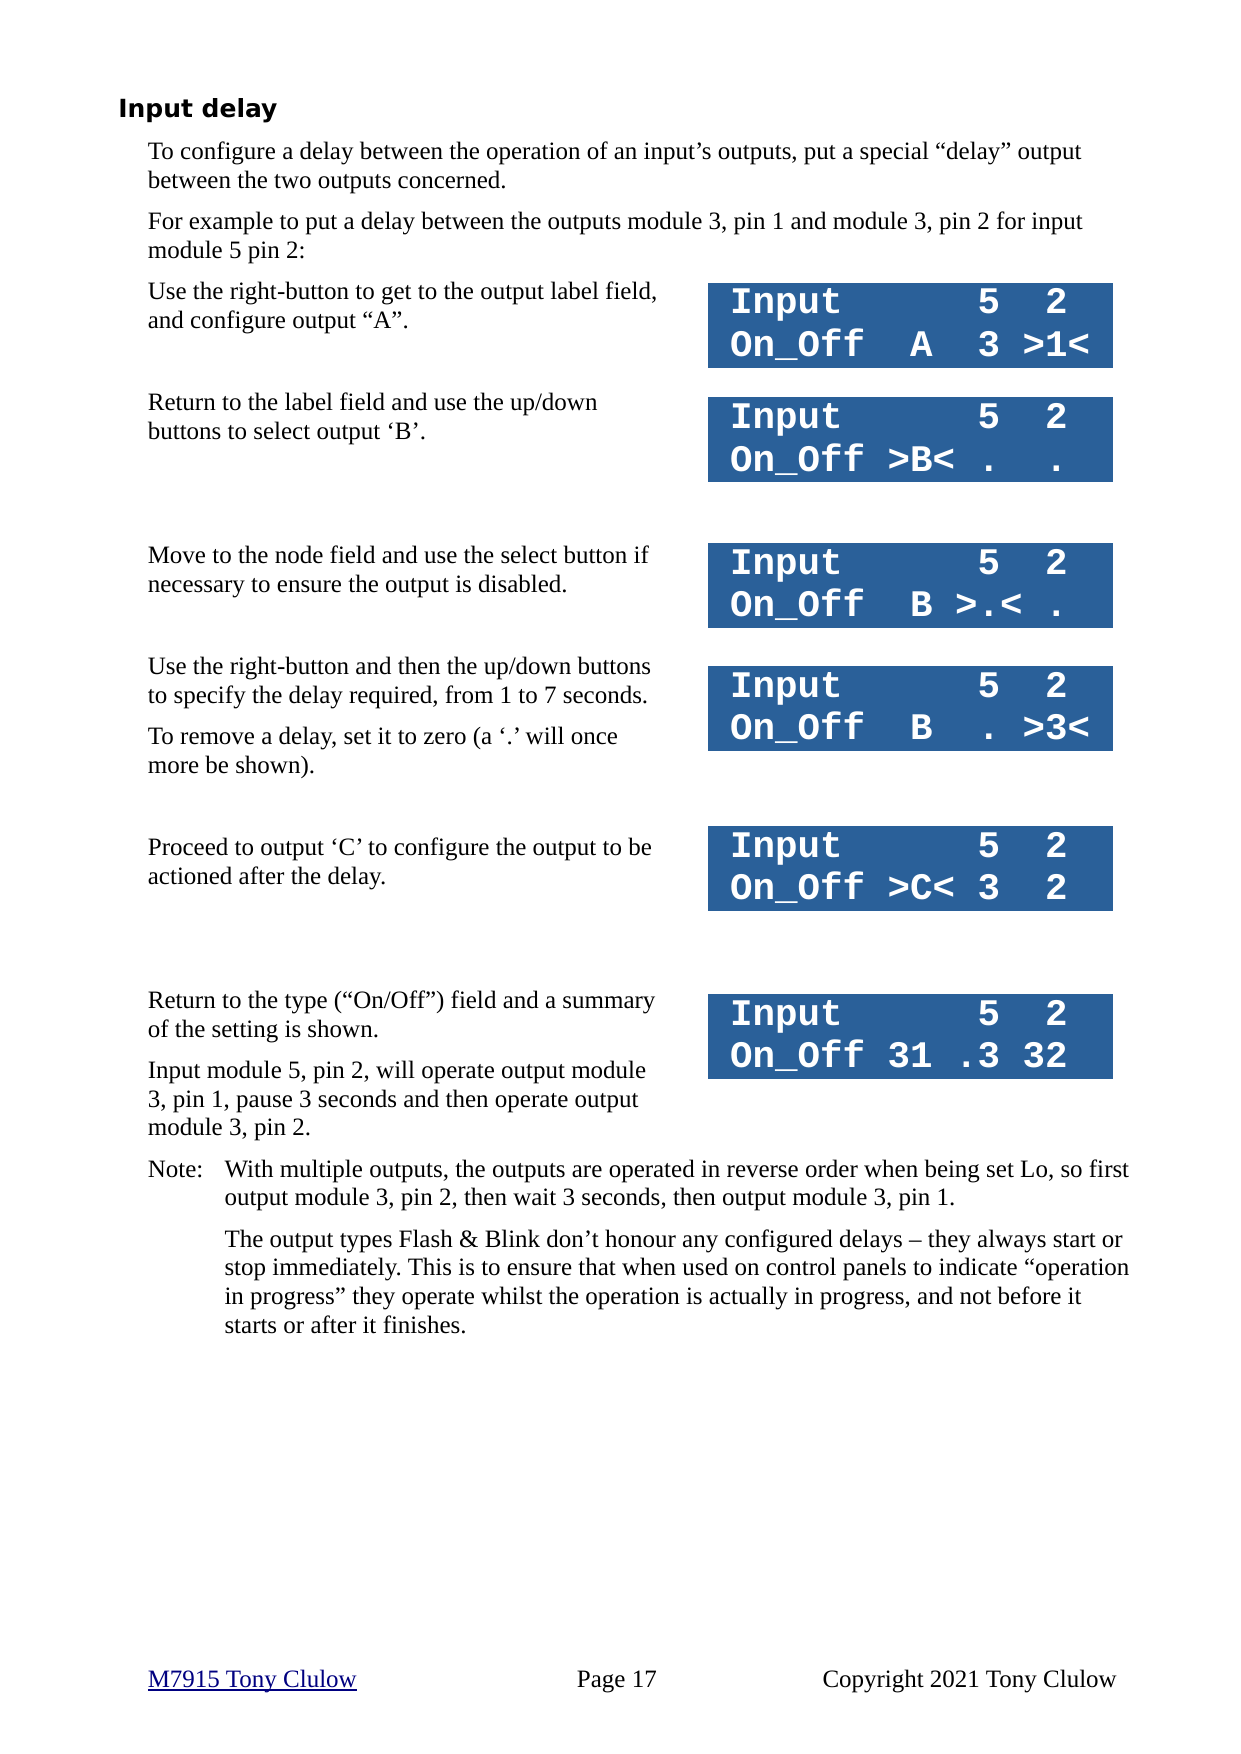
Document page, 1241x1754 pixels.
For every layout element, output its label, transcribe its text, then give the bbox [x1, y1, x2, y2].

text Note: With multiple outputs, the outputs are operated in reverse order when being set Lo, so first output module 3, pin 2, then wait 3 seconds, then output module 3, pin 1. [148, 1154, 1134, 1211]
text Return to the type (“On/Off”) field and a summary of the setting is shown. [148, 985, 1134, 1042]
text Return to the label field and use the up/down buttons to select output ‘B’. [148, 387, 1134, 445]
text For example to put a delay between the outputs module 3, pin 1 and module 3, pin 2 for input module 5 pin 2: [148, 206, 1134, 264]
text Use the right-button to get to the output label field, and configure output “A”. [148, 276, 1134, 334]
text Proceed to output ‘C’ to configure the output to be actioned after the delay. [148, 832, 1134, 890]
text The output types Flash & Blink don’t honour any configured delays – they always start or stop immediately. This is to ensure that when used on control panels to indicate “operation in progress” they operate whilst the operation is actually in progress, and not before it starts or after it finishes. [148, 1224, 1134, 1339]
text To configure a delay between the operation of an input’s outputs, put a special “delay” output between the two outputs concerned. [148, 136, 1134, 194]
text Move to the node field and use the select button if necessary to ensure the output is disabled. [148, 540, 1134, 597]
text To remove a delay, set it to zero (a ‘.’ will once more be shown). [148, 721, 1134, 779]
subtitle Input delay [118, 94, 1134, 124]
text Input module 5, pin 2, will operate output module 3, pin 1, pause 3 seconds and then operate output module 3, pin 2. [148, 1055, 1134, 1141]
text Use the right-button and then the up/down buttons to specify the delay required, from 1 to 7 seconds. [148, 651, 1134, 709]
